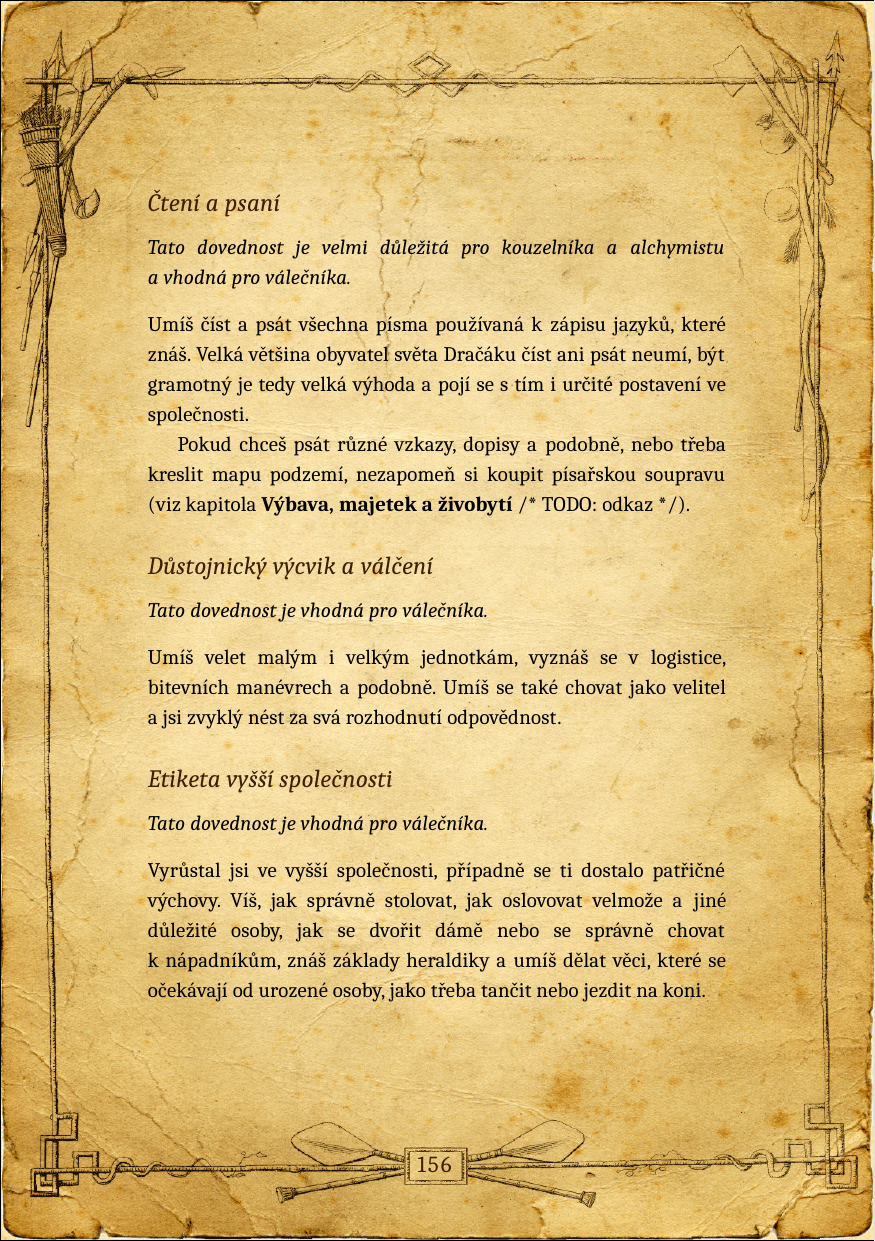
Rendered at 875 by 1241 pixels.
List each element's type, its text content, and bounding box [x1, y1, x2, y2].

text Tato dovednost je vhodná pro válečníka. [148, 598, 726, 622]
text Umíš velet malým i⁠ velkým jednotkám, vyznáš se v⁠ logistice, bitevních manévrech a⁠ podobně. Umíš se také chovat jako velitel a⁠ jsi zvyklý nést za svá rozhodnutí odpovědnost. [148, 646, 726, 729]
subtitle Čtení a⁠ psaní [148, 189, 726, 218]
picture [1, 1, 874, 1240]
text Tato dovednost je vhodná pro válečníka. [148, 811, 726, 835]
text Tato dovednost je velmi důležitá pro kouzelníka a⁠ alchymistu a⁠ vhodná pro válečníka. [148, 236, 726, 289]
subtitle Etiketa vyšší společnosti [148, 765, 726, 794]
text Umíš číst a⁠ psát všechna písma používaná k⁠ zápisu jazyků, které znáš. Velká většina obyvatel světa Dračáku číst ani psát neumí, být gramotný je tedy velká výhoda a⁠ pojí se s⁠ tím i⁠ určité postavení ve společnosti. Pokud chceš psát různé vzkazy, dopisy a⁠ podobně, nebo třeba kreslit mapu podzemí, nezapomeň si koupit písařskou soupravu (viz kapitola Výbava, majetek a⁠ živobytí /* TODO: odkaz */). [148, 313, 726, 516]
subtitle Důstojnický výcvik a⁠ válčení [148, 552, 726, 581]
text Vyrůstal jsi ve vyšší společnosti, případně se ti dostalo patřičné výchovy. Víš, jak správně stolovat, jak oslovovat velmože a⁠ jiné důležité osoby, jak se dvořit dámě nebo se správně chovat k⁠ nápadníkům, znáš základy heraldiky a⁠ umíš dělat věci, které se očekávají od urozené osoby, jako třeba tančit nebo jezdit na koni. [148, 859, 726, 1003]
